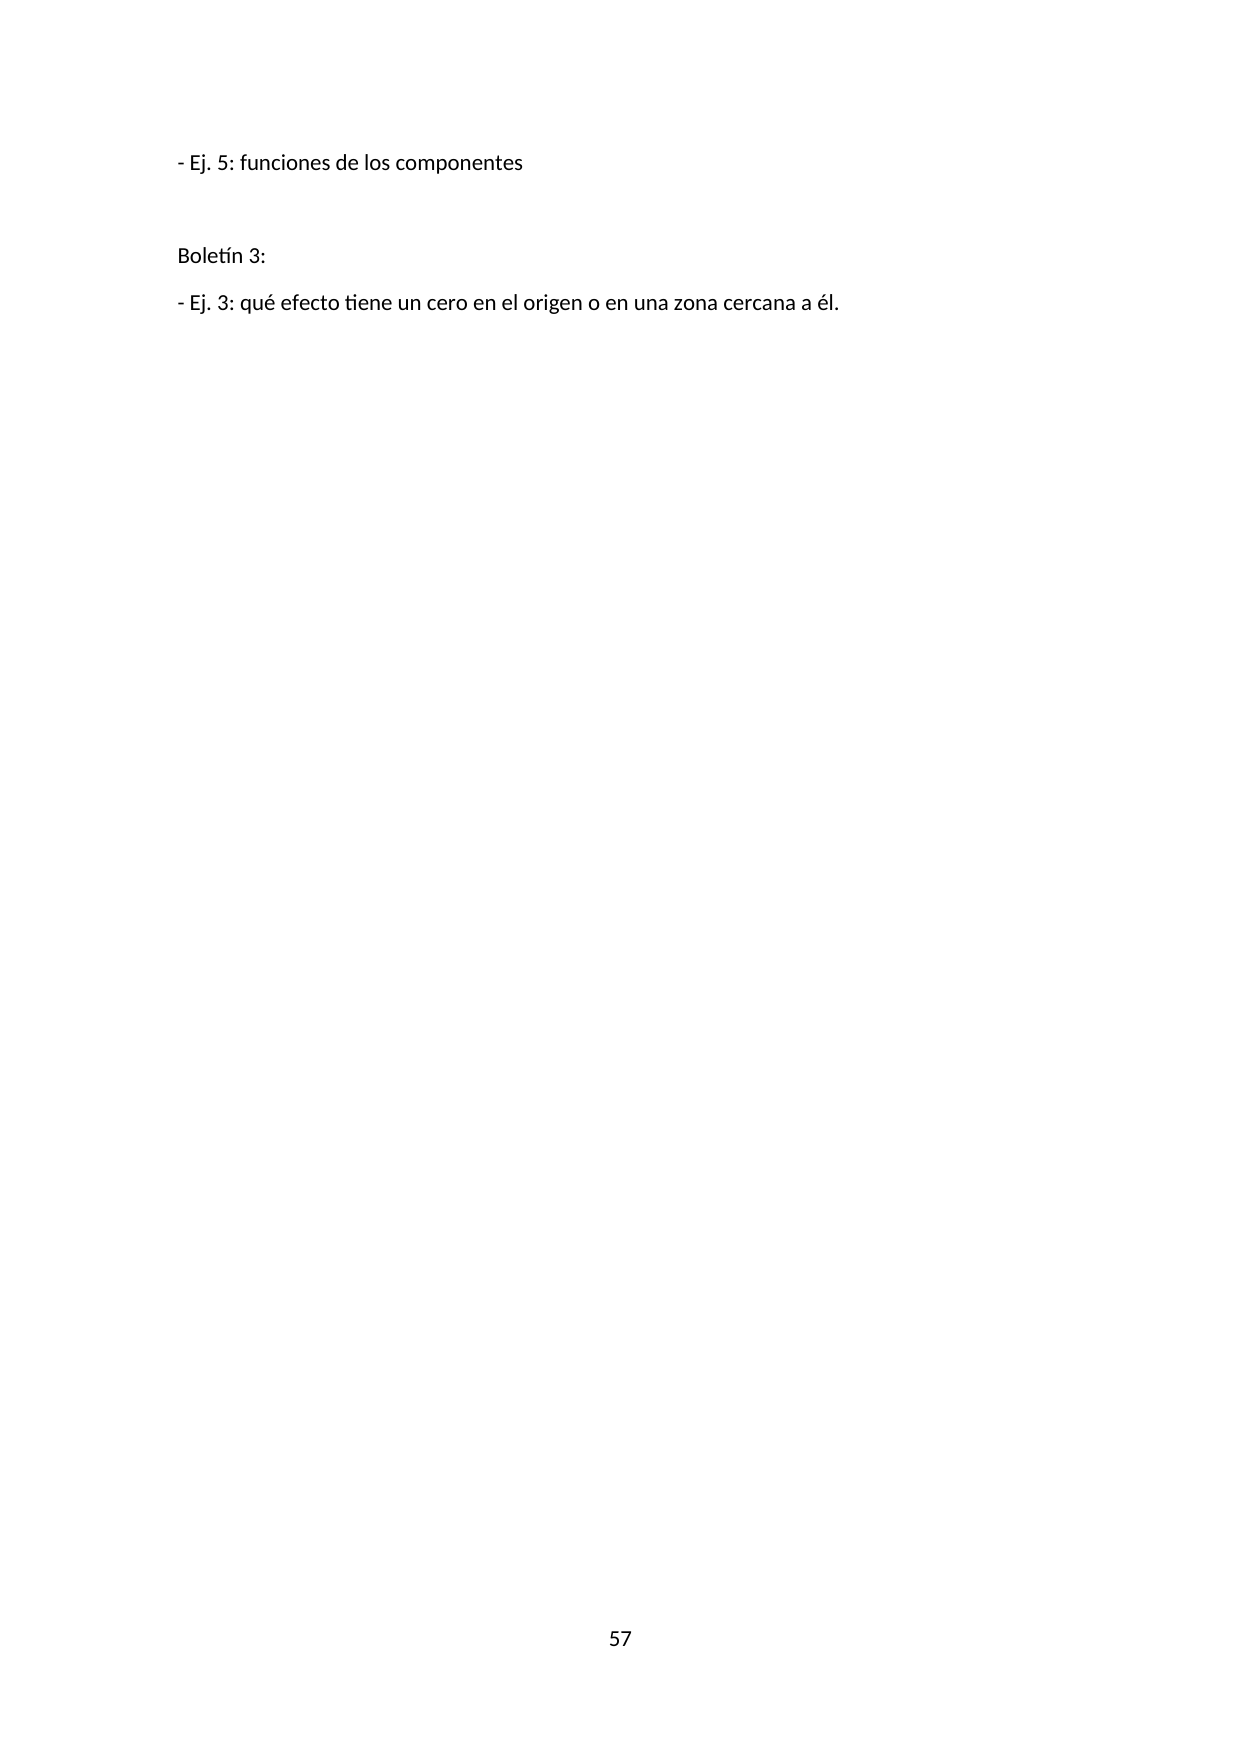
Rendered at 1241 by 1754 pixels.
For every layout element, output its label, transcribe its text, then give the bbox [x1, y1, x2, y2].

text Boletín 3: [177, 241, 1063, 269]
text - Ej. 5: funciones de los componentes [177, 148, 1063, 176]
text - Ej. 3: qué efecto tiene un cero en el origen o en una zona cercana a él. [177, 288, 1063, 316]
